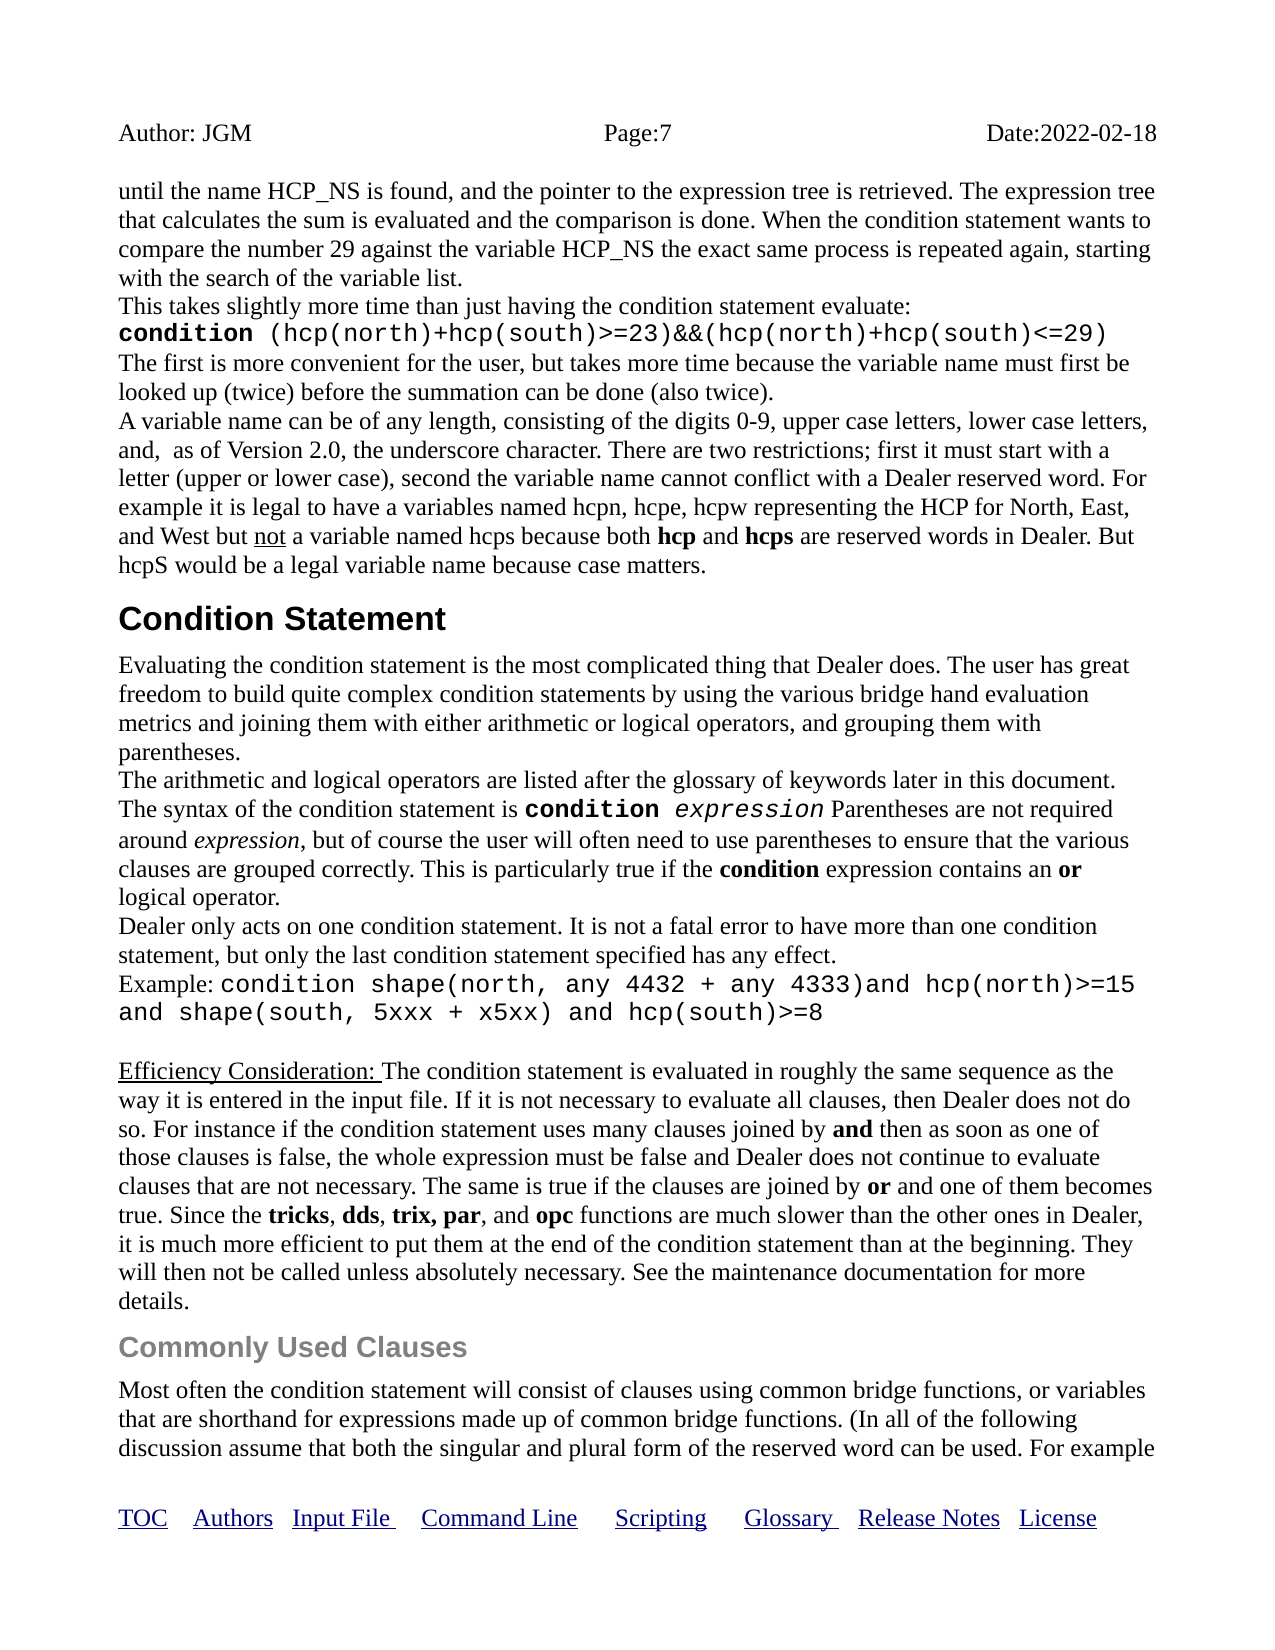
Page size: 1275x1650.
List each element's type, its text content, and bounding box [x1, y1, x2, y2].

subtitle Commonly Used Clauses [118, 1329, 1157, 1363]
text Most often the condition statement will consist of clauses using common bridge functions, or variables that are shorthand for expressions made up of common bridge functions. (In all of the following discussion assume that both the singular and plural form of the reserved word can be used. For example [118, 1376, 1157, 1462]
text Efficiency Consideration: The condition statement is evaluated in roughly the same sequence as the way it is entered in the input file. If it is not necessary to evaluate all clauses, then Dealer does not do so. For instance if the condition statement uses many clauses joined by and then as soon as one of those clauses is false, the whole expression must be false and Dealer does not continue to evaluate clauses that are not necessary. The same is true if the clauses are joined by or and one of them becomes true. Since the tricks, dds, trix, par, and opc functions are much slower than the other ones in Dealer, it is much more efficient to put them at the end of the condition statement than at the beginning. They will then not be called unless absolutely necessary. See the maintenance documentation for more details. [118, 1056, 1157, 1315]
text The first is more convenient for the user, but takes more time because the variable name must first be looked up (twice) before the summation can be done (also twice). [118, 348, 1157, 406]
text Evaluating the condition statement is the most complicated thing that Dealer does. The user has great freedom to build quite complex condition statements by using the various bridge hand evaluation metrics and joining them with either arithmetic or logical operators, and grouping them with parentheses. [118, 650, 1157, 765]
subtitle Condition Statement [118, 599, 1157, 638]
text condition (hcp(north)+hcp(south)>=23)&&(hcp(north)+hcp(south)<=29) [118, 320, 1157, 348]
text Example: condition shape(north, any 4432 + any 4333)and hcp(north)>=15 and shape(south, 5xxx + x5xx) and hcp(south)>=8 [118, 969, 1157, 1028]
text The syntax of the condition statement is condition expression Parentheses are not required around expression, but of course the user will often need to use parentheses to ensure that the various clauses are grouped correctly. This is particularly true if the condition expression contains an or logical operator. [118, 794, 1157, 911]
text until the name HCP_NS is found, and the pointer to the expression tree is retrieved. The expression tree that calculates the sum is evaluated and the comparison is done. When the condition statement wants to compare the number 29 against the variable HCP_NS the exact same process is repeated again, starting with the search of the variable list. [118, 176, 1157, 291]
text This takes slightly more time than just having the condition statement evaluate: [118, 291, 1157, 320]
text The arithmetic and logical operators are listed after the glossary of keywords later in this document. [118, 765, 1157, 794]
text Dealer only acts on one condition statement. It is not a fatal error to have more than one condition statement, but only the last condition statement specified has any effect. [118, 911, 1157, 969]
text A variable name can be of any length, consisting of the digits 0-9, upper case letters, lower case letters, and, as of Version 2.0, the underscore character. There are two restrictions; first it must start with a letter (upper or lower case), second the variable name cannot conflict with a Dealer reserved word. For example it is legal to have a variables named hcpn, hcpe, hcpw representing the HCP for North, East, and West but not a variable named hcps because both hcp and hcps are reserved words in Dealer. But hcpS would be a legal variable name because case matters. [118, 406, 1157, 578]
